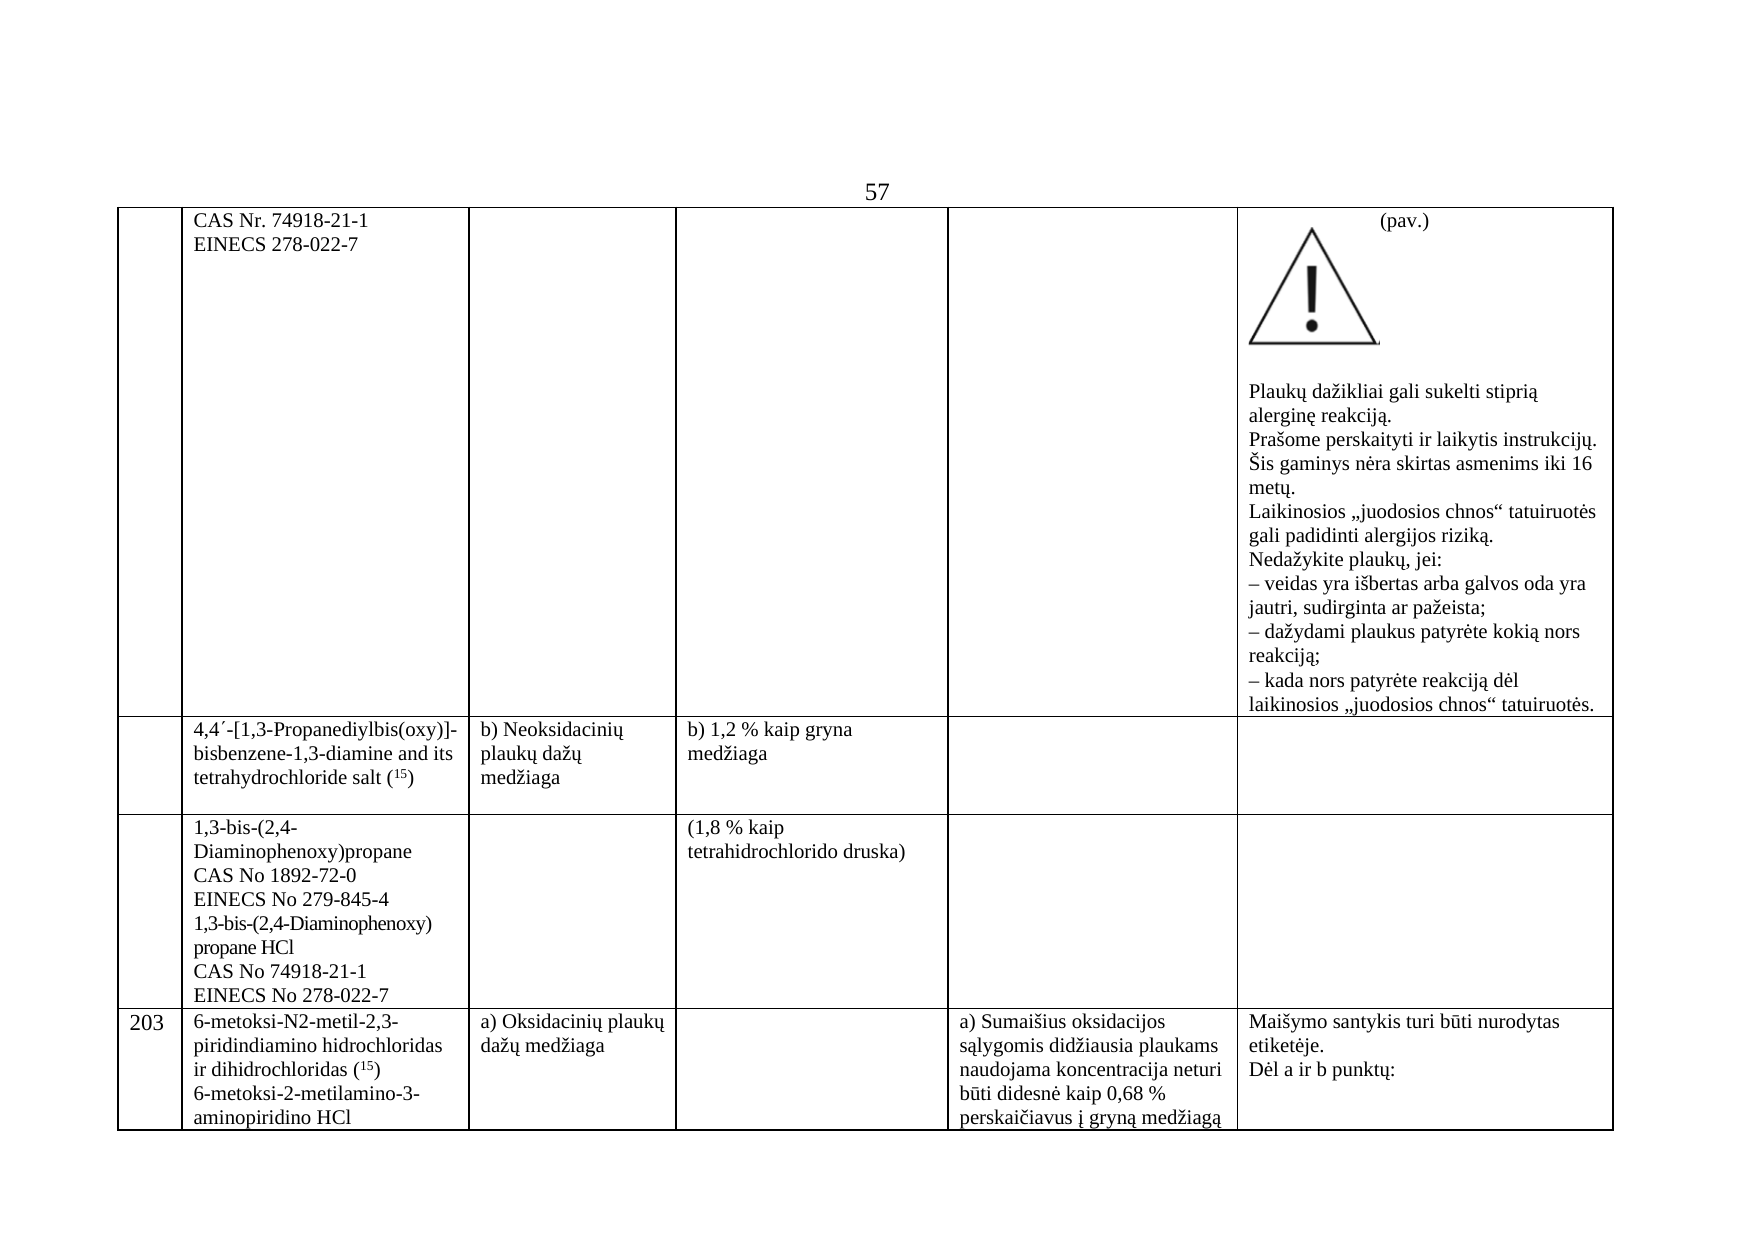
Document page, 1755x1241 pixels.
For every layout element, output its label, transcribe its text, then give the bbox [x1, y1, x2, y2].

table_cell 6-metoksi-N2-metil-2,3-piridindiamino hidrochloridas ir dihidrochloridas (15) 6-metoksi-2-metilamino-3- aminopiridino HCl [183, 1009, 468, 1129]
table_cell b) 1,2 % kaip gryna medžiaga [677, 717, 947, 813]
table_cell a) Sumaišius oksidacijos sąlygomis didžiausia plaukams naudojama koncentracija neturi būti didesnė kaip 0,68 % perskaičiavus į gryną medžiagą [949, 1009, 1237, 1129]
table_cell [1614, 814, 1754, 1007]
table_cell [1614, 1008, 1754, 1129]
table_cell 4,4-[1,3-Propanediylbis(oxy)]- bisbenzene-1,3-diamine and its tetrahydrochloride salt (15) [183, 717, 468, 813]
table_cell [949, 717, 1237, 813]
table_cell 1,3-bis-(2,4-Diaminophenoxy)propane CAS No 1892-72-0 EINECS No 279-845-4 1,3-bis-(2,4-Diaminophenoxy) propane HCl CAS No 74918-21-1 EINECS No 278-022-7 [183, 815, 468, 1007]
table_cell [677, 1009, 947, 1129]
table_cell [119, 717, 181, 813]
table_cell CAS Nr. 74918-21-1 EINECS 278-022-7 [183, 208, 468, 716]
table_cell (1,8 % kaip tetrahidrochlorido druska) [677, 815, 947, 1007]
table_cell [1614, 207, 1754, 716]
table_cell [949, 815, 1237, 1007]
table_cell [677, 208, 947, 716]
table_cell a) Oksidacinių plaukų dažų medžiaga [470, 1009, 675, 1129]
table_cell [1238, 815, 1612, 1007]
table_cell (pav.) Plaukų dažikliai gali sukelti stiprią alerginę reakciją. Prašome perskaityti ir laikytis instrukcijų. Šis gaminys nėra skirtas asmenims iki 16 metų. Laikinosios „juodosios chnos“ tatuiruotės gali padidinti alergijos riziką. Nedažykite plaukų, jei: – veidas yra išbertas arba galvos oda yra jautri, sudirginta ar pažeista; – dažydami plaukus patyrėte kokią nors reakciją; – kada nors patyrėte reakciją dėl laikinosios „juodosios chnos“ tatuiruotės. [1238, 208, 1612, 716]
table_cell [470, 815, 675, 1007]
table_cell [470, 208, 675, 716]
table_cell [1614, 716, 1754, 813]
table_cell [1238, 717, 1612, 813]
table_cell [119, 815, 181, 1007]
table_cell 203 [119, 1009, 181, 1129]
table_cell b) Neoksidacinių plaukų dažų medžiaga [470, 717, 675, 813]
table_cell Maišymo santykis turi būti nurodytas etiketėje. Dėl a ir b punktų: [1238, 1009, 1612, 1129]
table_cell [119, 208, 181, 716]
table_cell [949, 208, 1237, 716]
